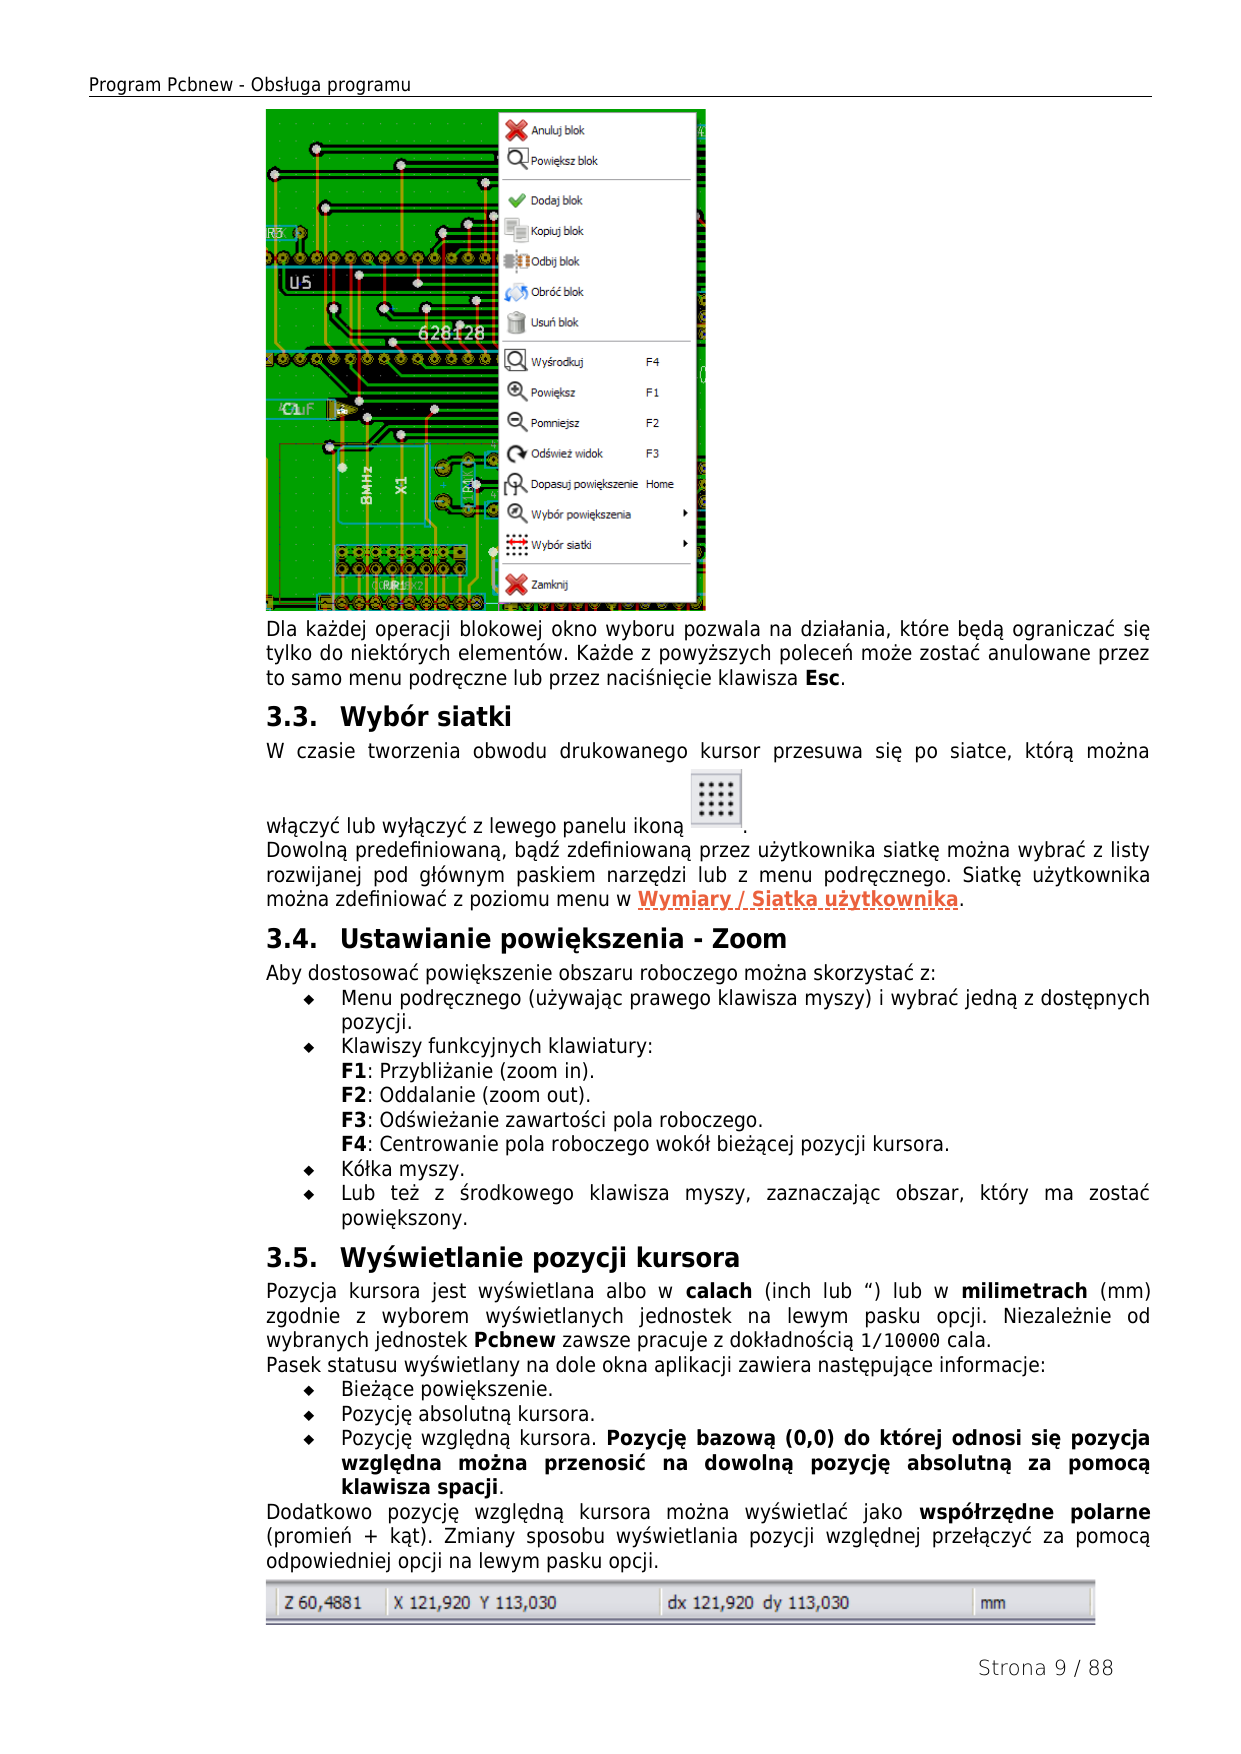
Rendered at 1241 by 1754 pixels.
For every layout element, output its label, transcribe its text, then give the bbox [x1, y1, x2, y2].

picture [265, 109, 706, 611]
list Bieżące powiększenie. [303, 1377, 1152, 1402]
text Dodatkowo pozycję względną kursora można wyświetlać jako współrzędne polarne (promień + kąt). Zmiany sposobu wyświetlania pozycji względnej przełączyć za pomocą odpowiedniej opcji na lewym pasku opcji. [266, 1500, 1152, 1573]
text W czasie tworzenia obwodu drukowanego kursor przesuwa się po siatce, którą można włączyć lub wyłączyć z lewego panelu ikoną . [266, 739, 1152, 838]
subtitle Ustawianie powiększenia - Zoom [266, 924, 1152, 955]
picture [690, 769, 743, 828]
list Pozycję względną kursora. Pozycję bazową (0,0) do której odnosi się pozycja względna można przenosić na dowolną pozycję absolutną za pomocą klawisza spacji. [303, 1426, 1152, 1500]
list Menu podręcznego (używając prawego klawisza myszy) i wybrać jedną z dostępnych pozycji. [303, 986, 1152, 1034]
picture [265, 1579, 1096, 1625]
subtitle Wyświetlanie pozycji kursora [266, 1242, 1152, 1273]
list Kółka myszy. [303, 1157, 1152, 1181]
subtitle Wybór siatki [266, 702, 1152, 733]
text Aby dostosować powiększenie obszaru roboczego można skorzystać z: [266, 961, 1152, 986]
list Lub też z środkowego klawisza myszy, zaznaczając obszar, który ma zostać powiększony. [303, 1181, 1152, 1230]
text Dowolną predefiniowaną, bądź zdefiniowaną przez użytkownika siatkę można wybrać z listy rozwijanej pod głównym paskiem narzędzi lub z menu podręcznego. Siatkę użytkownika można zdefiniować z poziomu menu w Wymiary / Siatka użytkownika. [266, 838, 1152, 912]
text Pasek statusu wyświetlany na dole okna aplikacji zawiera następujące informacje: [266, 1353, 1152, 1377]
text Dla każdej operacji blokowej okno wyboru pozwala na działania, które będą ograniczać się tylko do niektórych elementów. Każde z powyższych poleceń może zostać anulowane przez to samo menu podręczne lub przez naciśnięcie klawisza Esc. [266, 611, 1152, 690]
list Pozycję absolutną kursora. [303, 1402, 1152, 1426]
text Pozycja kursora jest wyświetlana albo w calach (inch lub “) lub w milimetrach (mm) zgodnie z wyborem wyświetlanych jednostek na lewym pasku opcji. Niezależnie od wybranych jednostek Pcbnew zawsze pracuje z dokładnością 1/10000 cala. [266, 1279, 1152, 1353]
list Klawiszy funkcyjnych klawiatury: F1: Przybliżanie (zoom in). F2: Oddalanie (zoom out). F3: Odświeżanie zawartości pola roboczego. F4: Centrowanie pola roboczego wokół bieżącej pozycji kursora. [303, 1034, 1152, 1157]
